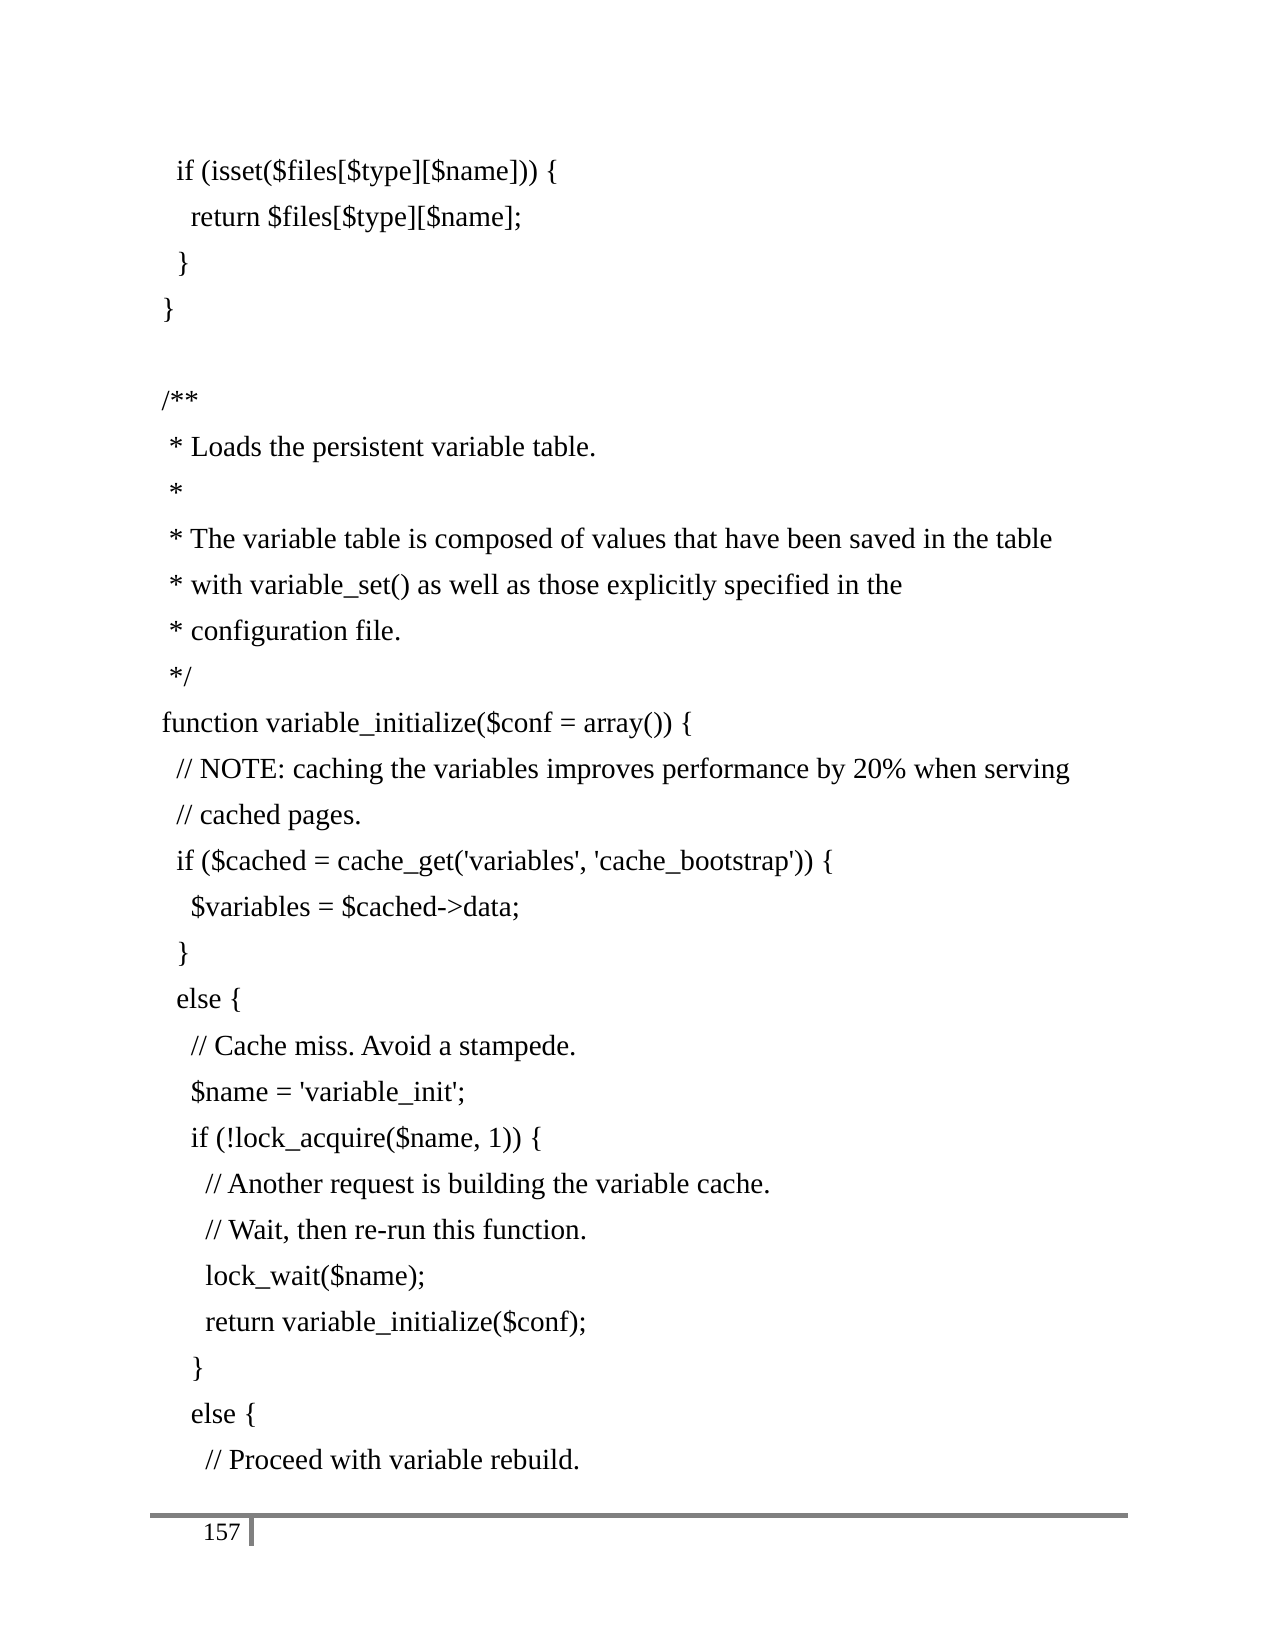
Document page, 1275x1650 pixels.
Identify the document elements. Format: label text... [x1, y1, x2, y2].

text * Loads the persistent variable table. [161, 429, 1117, 463]
text function variable_initialize($conf = array()) { [161, 705, 1117, 739]
text else { [161, 982, 1117, 1015]
text $name = 'variable_init'; [161, 1074, 1117, 1107]
text } [161, 245, 1117, 278]
text * with variable_set() as well as those explicitly specified in the [161, 567, 1117, 601]
text */ [161, 659, 1117, 693]
text * The variable table is composed of values that have been saved in the table [161, 521, 1117, 555]
text return variable_initialize($conf); [161, 1304, 1117, 1337]
text if ($cached = cache_get('variables', 'cache_bootstrap')) { [161, 843, 1117, 877]
text // Proceed with variable rebuild. [161, 1442, 1117, 1476]
text if (!lock_acquire($name, 1)) { [161, 1120, 1117, 1153]
text /** [161, 383, 1117, 417]
text // NOTE: caching the variables improves performance by 20% when serving [161, 751, 1117, 785]
text lock_wait($name); [161, 1258, 1117, 1291]
text * [161, 475, 1117, 509]
text // cached pages. [161, 797, 1117, 831]
text } [161, 291, 1117, 324]
text // Another request is building the variable cache. [161, 1166, 1117, 1199]
text else { [161, 1396, 1117, 1429]
text * configuration file. [161, 613, 1117, 647]
text $variables = $cached->data; [161, 889, 1117, 923]
text } [161, 1350, 1117, 1383]
text return $files[$type][$name]; [161, 199, 1117, 232]
text } [161, 936, 1117, 969]
text // Wait, then re-run this function. [161, 1212, 1117, 1245]
text if (isset($files[$type][$name])) { [161, 153, 1117, 186]
text // Cache miss. Avoid a stampede. [161, 1028, 1117, 1061]
